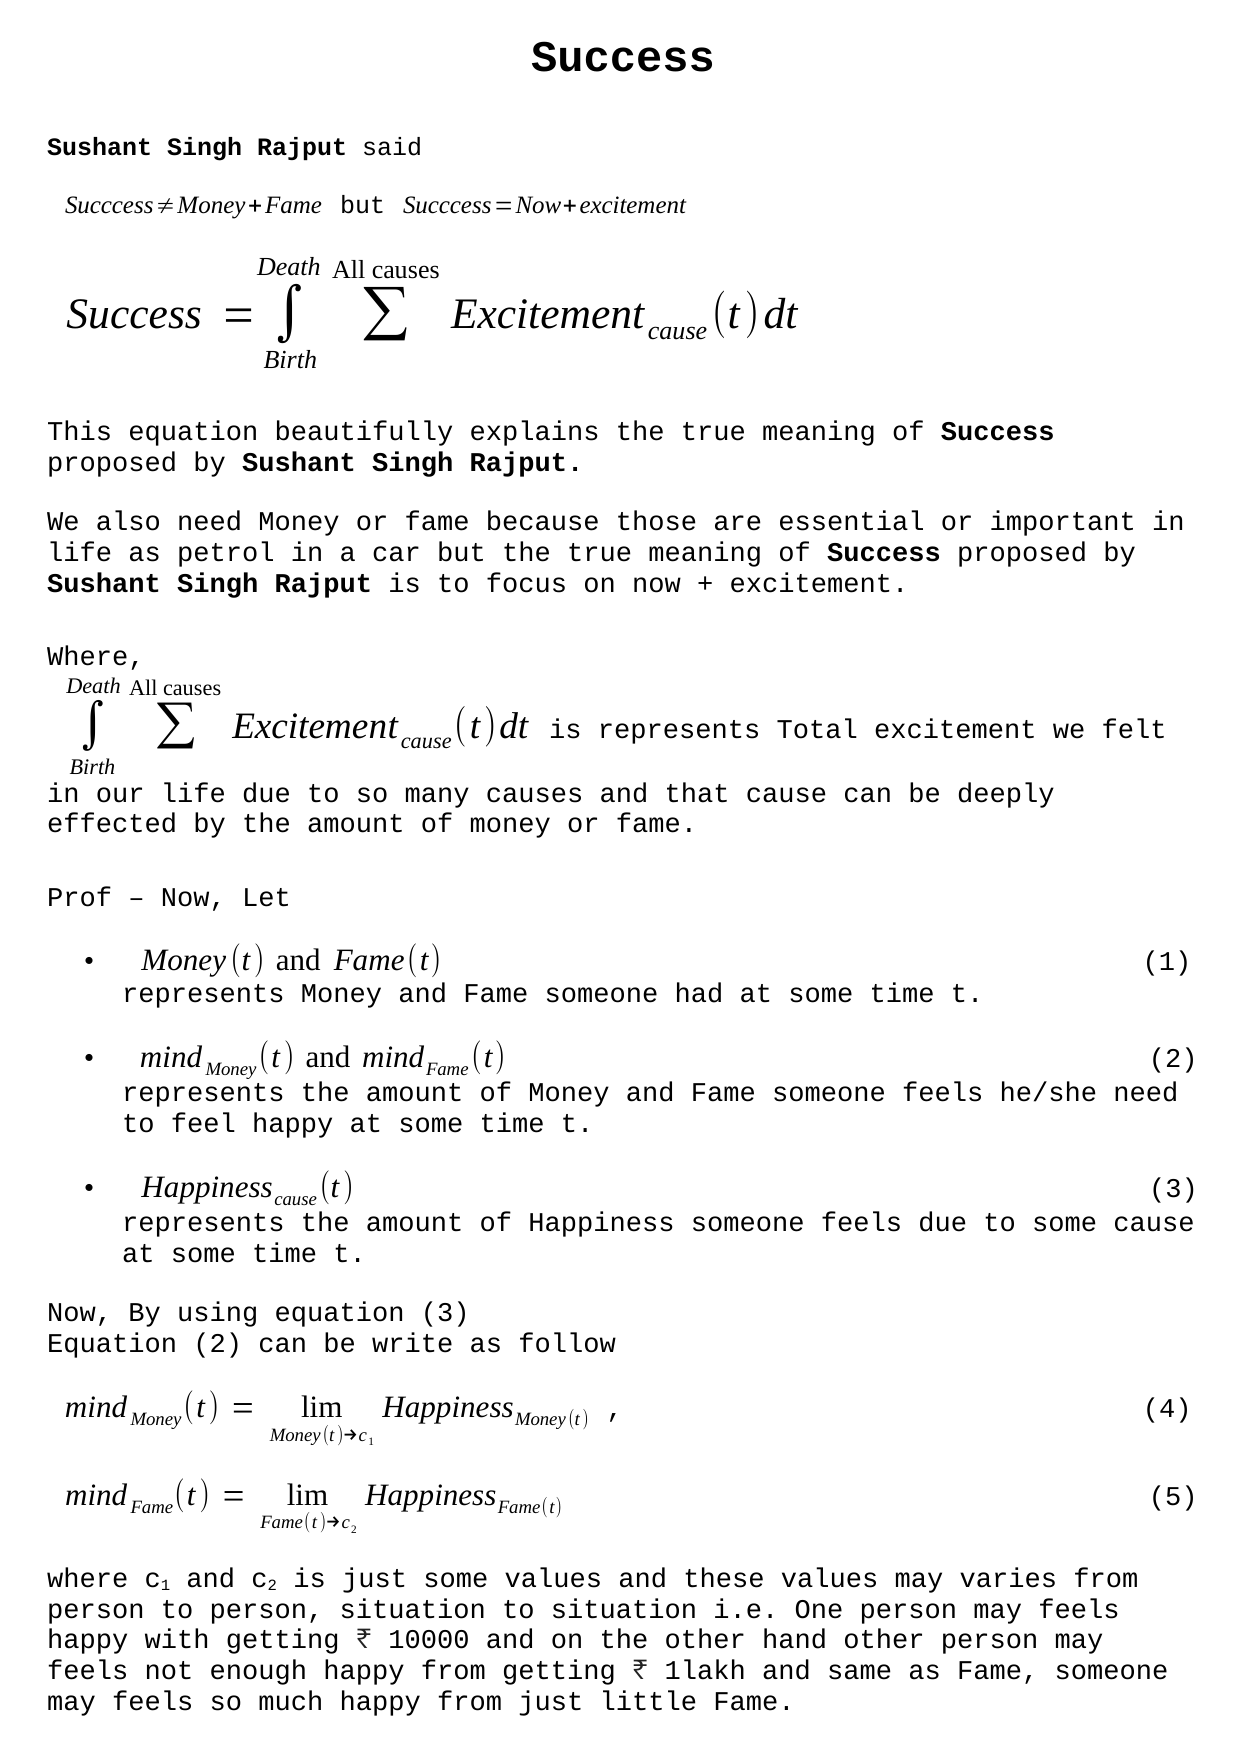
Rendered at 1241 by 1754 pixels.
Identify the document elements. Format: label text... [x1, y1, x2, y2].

list (2) [84, 1039, 1198, 1079]
text We also need Money or fame because those are essential or important in life as petrol in a car but the true meaning of Success proposed by Sushant Singh Rajput is to focus on now + excitement. [47, 508, 1198, 600]
text (5) [47, 1477, 1198, 1536]
text Where, [47, 643, 1198, 673]
list (3) [84, 1169, 1198, 1209]
list represents the amount of Money and Fame someone feels he/she need to feel happy at some time t. [84, 1079, 1198, 1141]
list represents the amount of Happiness someone feels due to some cause at some time t. [84, 1209, 1198, 1271]
text is represents Total excitement we felt in our life due to so many causes and that cause can be deeply effected by the amount of money or fame. [47, 673, 1198, 841]
text Sushant Singh Rajput said but [47, 134, 1198, 221]
text Prof – Now, Let [47, 883, 1198, 914]
text Equation (2) can be write as follow [47, 1330, 1198, 1361]
text Success [47, 35, 1198, 85]
text , (4) [47, 1389, 1198, 1448]
list (1) [84, 942, 1198, 980]
list represents Money and Fame someone had at some time t. [84, 980, 1198, 1011]
text where c1 and c2 is just some values and these values may varies from person to person, situation to situation i.e. One person may feels happy with getting ₹ 10000 and on the other hand other person may feels not enough happy from getting ₹ 1lakh and same as Fame, someone may feels so much happy from just little Fame. [47, 1565, 1198, 1718]
text This equation beautifully explains the true meaning of Success proposed by Sushant Singh Rajput. [47, 418, 1198, 479]
text Now, By using equation (3) [47, 1299, 1198, 1330]
